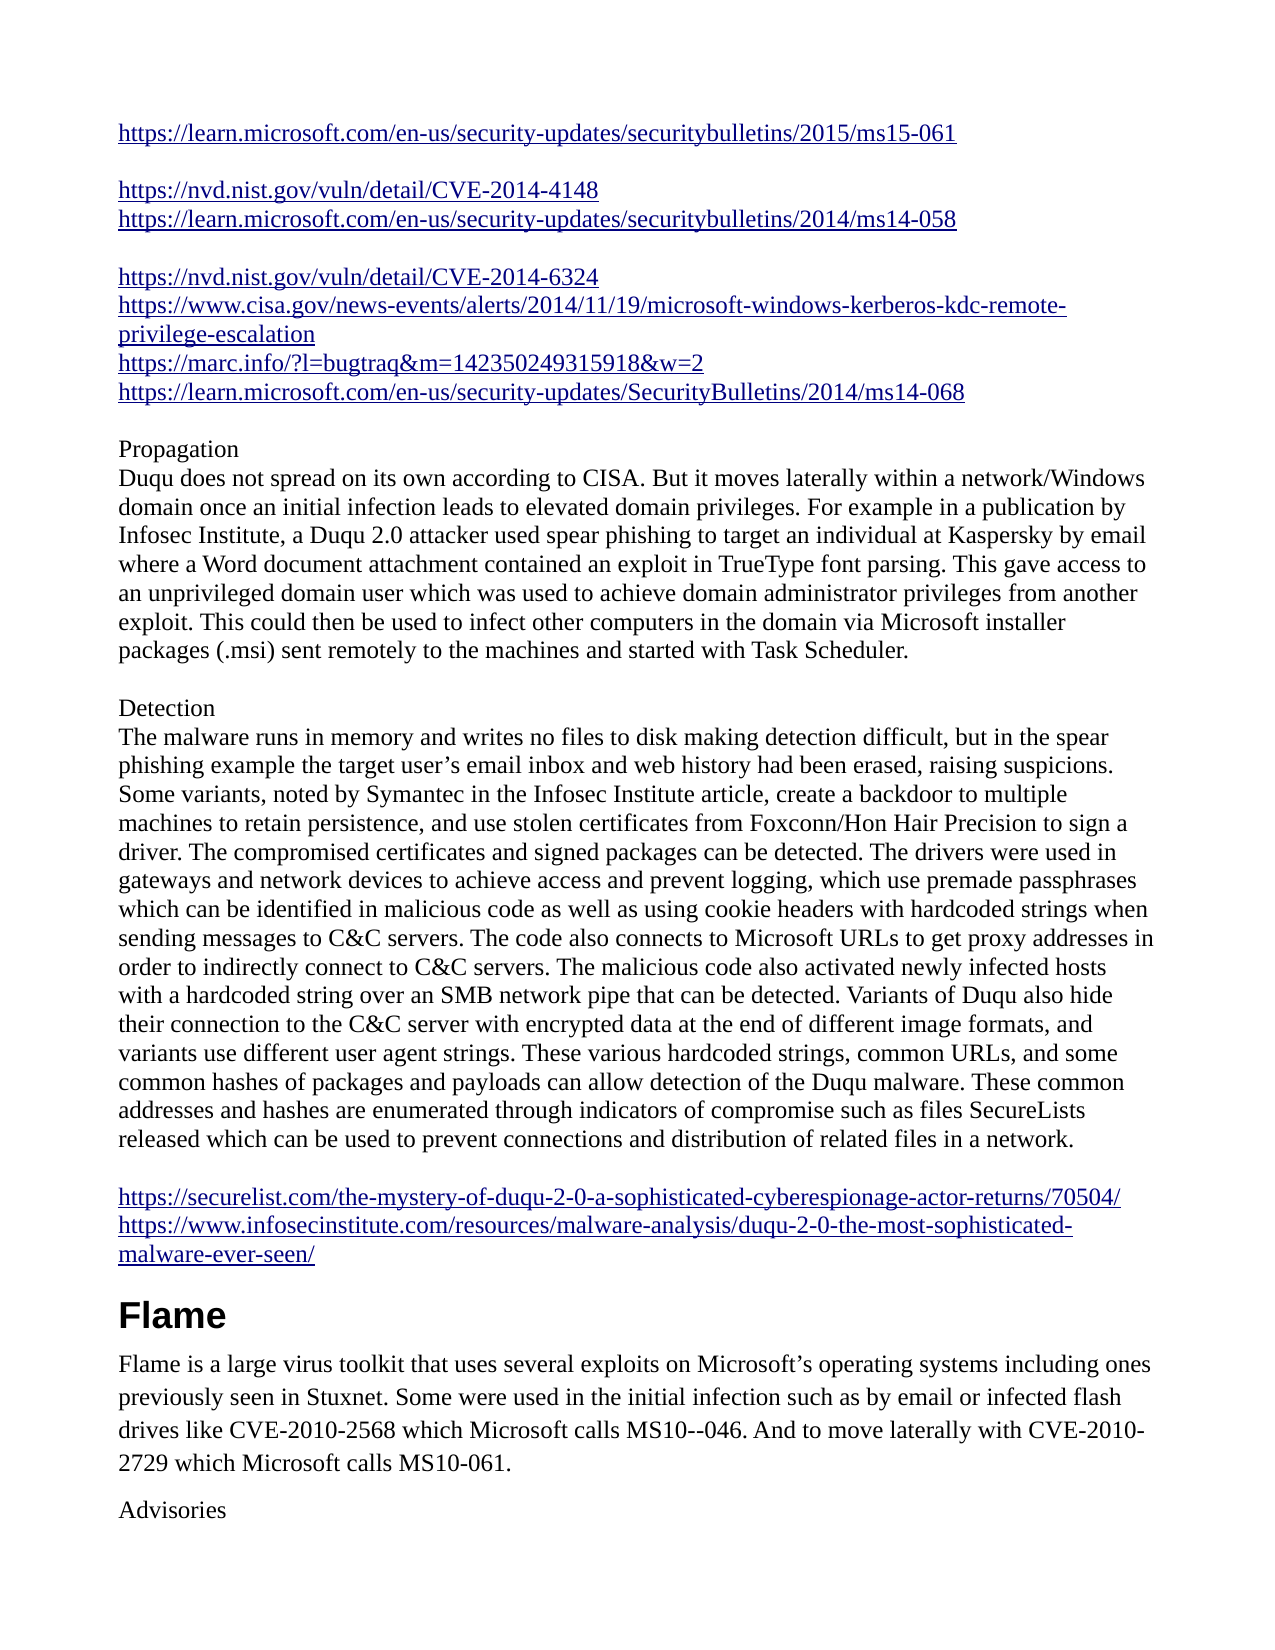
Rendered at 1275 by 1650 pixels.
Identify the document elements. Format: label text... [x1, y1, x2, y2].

text https://nvd.nist.gov/vuln/detail/CVE-2014-4148 [118, 176, 1157, 204]
text https://learn.microsoft.com/en-us/security-updates/SecurityBulletins/2014/ms14-068 [118, 377, 1157, 406]
text Duqu does not spread on its own according to CISA. But it moves laterally within a network/Windows domain once an initial infection leads to elevated domain privileges. For example in a publication by Infosec Institute, a Duqu 2.0 attacker used spear phishing to target an individual at Kaspersky by email where a Word document attachment contained an exploit in TrueType font parsing. This gave access to an unprivileged domain user which was used to achieve domain administrator privileges from another exploit. This could then be used to infect other computers in the domain via Microsoft installer packages (.msi) sent remotely to the machines and started with Task Scheduler. [118, 463, 1157, 664]
text https://learn.microsoft.com/en-us/security-updates/securitybulletins/2015/ms15-061 [118, 118, 1157, 147]
text https://marc.info/?l=bugtraq&m=142350249315918&w=2 [118, 348, 1157, 377]
text Flame is a large virus toolkit that uses several exploits on Microsoft’s operating systems including ones previously seen in Stuxnet. Some were used in the initial infection such as by email or infected flash drives like CVE-2010-2568 which Microsoft calls MS10-­‐046. And to move laterally with CVE-2010-2729 which Microsoft calls MS10-061. [118, 1349, 1157, 1477]
text https://securelist.com/the-mystery-of-duqu-2-0-a-sophisticated-cyberespionage-actor-returns/70504/ [118, 1182, 1157, 1211]
text Detection [118, 693, 1157, 722]
text The malware runs in memory and writes no files to disk making detection difficult, but in the spear phishing example the target user’s email inbox and web history had been erased, raising suspicions. Some variants, noted by Symantec in the Infosec Institute article, create a backdoor to multiple machines to retain persistence, and use stolen certificates from Foxconn/Hon Hair Precision to sign a driver. The compromised certificates and signed packages can be detected. The drivers were used in gateways and network devices to achieve access and prevent logging, which use premade passphrases which can be identified in malicious code as well as using cookie headers with hardcoded strings when sending messages to C&C servers. The code also connects to Microsoft URLs to get proxy addresses in order to indirectly connect to C&C servers. The malicious code also activated newly infected hosts with a hardcoded string over an SMB network pipe that can be detected. Variants of Duqu also hide their connection to the C&C server with encrypted data at the end of different image formats, and variants use different user agent strings. These various hardcoded strings, common URLs, and some common hashes of packages and payloads can allow detection of the Duqu malware. These common addresses and hashes are enumerated through indicators of compromise such as files SecureLists released which can be used to prevent connections and distribution of related files in a network. [118, 722, 1157, 1153]
text https://www.cisa.gov/news-events/alerts/2014/11/19/microsoft-windows-kerberos-kdc-remote-privilege-escalation [118, 291, 1157, 348]
text https://learn.microsoft.com/en-us/security-updates/securitybulletins/2014/ms14-058 [118, 204, 1157, 233]
text https://www.infosecinstitute.com/resources/malware-analysis/duqu-2-0-the-most-sophisticated-malware-ever-seen/ [118, 1211, 1157, 1268]
text Advisories [118, 1495, 1157, 1524]
subtitle Flame [118, 1293, 1157, 1336]
text Propagation [118, 434, 1157, 463]
text https://nvd.nist.gov/vuln/detail/CVE-2014-6324 [118, 262, 1157, 291]
